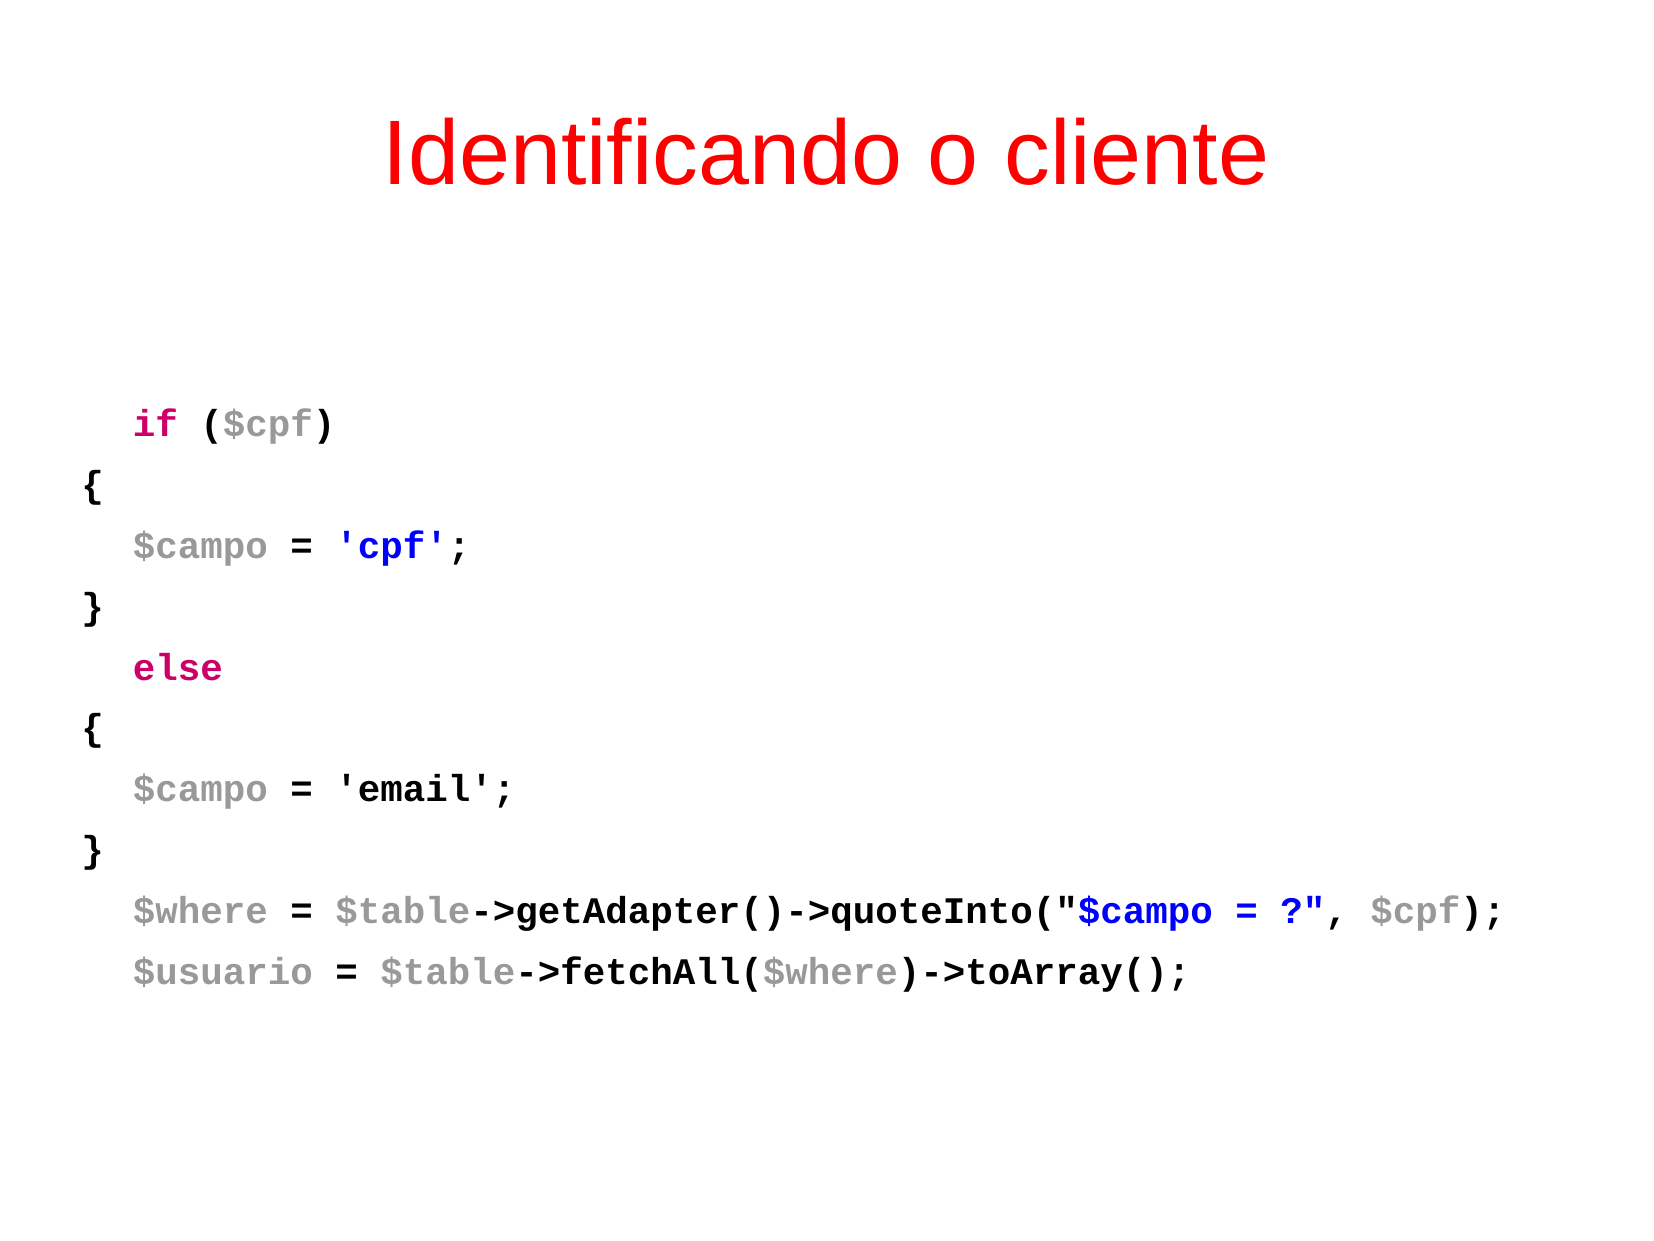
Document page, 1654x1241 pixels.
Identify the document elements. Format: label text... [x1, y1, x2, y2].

title Identificando o cliente [82, 49, 1571, 257]
list if ($cpf) { $campo = 'cpf'; } else { $campo = 'email'; } $where = $table->getAdapter()->quoteInto("$campo = ?", $cpf); $usuario = $table->fetchAll($where)->toArray(); [59, 283, 1607, 1182]
